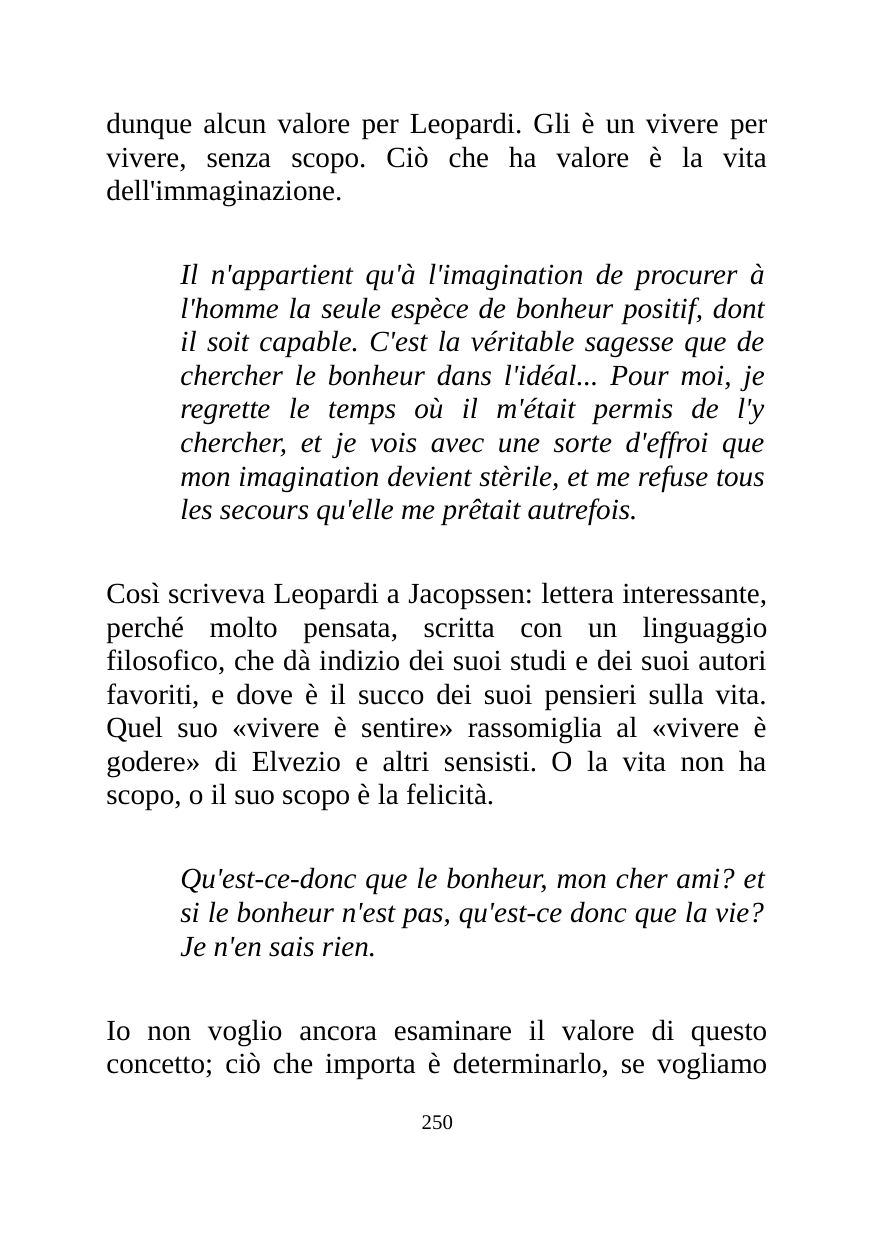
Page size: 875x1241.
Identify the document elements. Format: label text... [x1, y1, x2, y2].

text Qu'est-ce-donc que le bonheur, mon cher ami? et si le bonheur n'est pas, qu'est-ce donc que la vie? Je n'en sais rien. [180, 862, 768, 962]
text Io non voglio ancora esaminare il valore di questo concetto; ciò che importa è determinarlo, se vogliamo [106, 1013, 768, 1080]
text Così scriveva Leopardi a Jacopssen: lettera interessante, perché molto pensata, scritta con un linguaggio filosofico, che dà indizio dei suoi studi e dei suoi autori favoriti, e dove è il succo dei suoi pensieri sulla vita. Quel suo «vivere è sentire» rassomiglia al «vivere è godere» di Elvezio e altri sensisti. O la vita non ha scopo, o il suo scopo è la felicità. [106, 576, 768, 811]
text Il n'appartient qu'à l'imagination de procurer à l'homme la seule espèce de bonheur positif, dont il soit capable. C'est la véritable sagesse que de chercher le bonheur dans l'idéal... Pour moi, je regrette le temps où il m'était permis de l'y chercher, et je vois avec une sorte d'effroi que mon imagination devient stèrile, et me refuse tous les secours qu'elle me prêtait autrefois. [180, 257, 768, 526]
text dunque alcun valore per Leopardi. Gli è un vivere per vivere, senza scopo. Ciò che ha valore è la vita dell'immaginazione. [106, 106, 768, 207]
